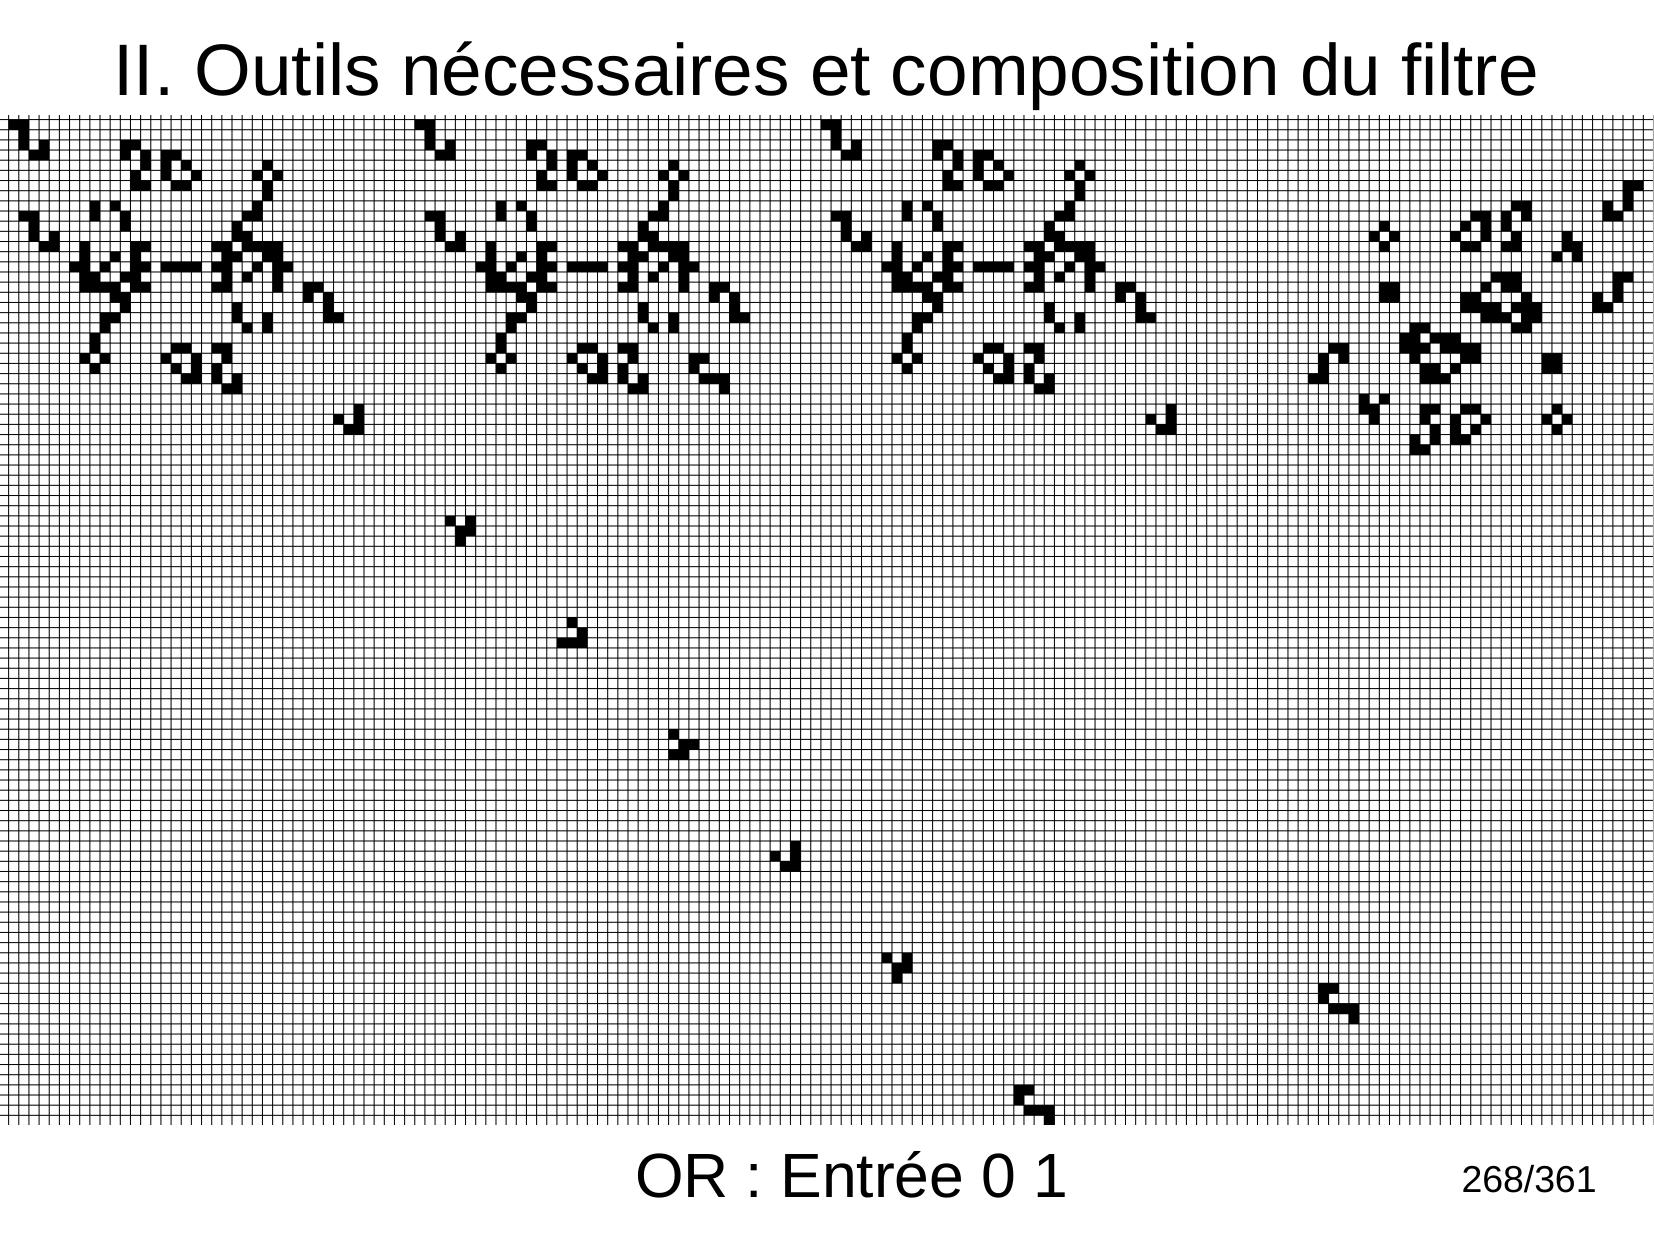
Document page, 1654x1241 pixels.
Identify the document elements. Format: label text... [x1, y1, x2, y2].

text_box <number>/361 [1446, 1151, 1654, 1209]
picture [0, 115, 1654, 1125]
title II. Outils nécessaires et composition du filtre [82, 0, 1571, 174]
text_box OR : Entrée 0 1 [620, 1133, 1084, 1219]
